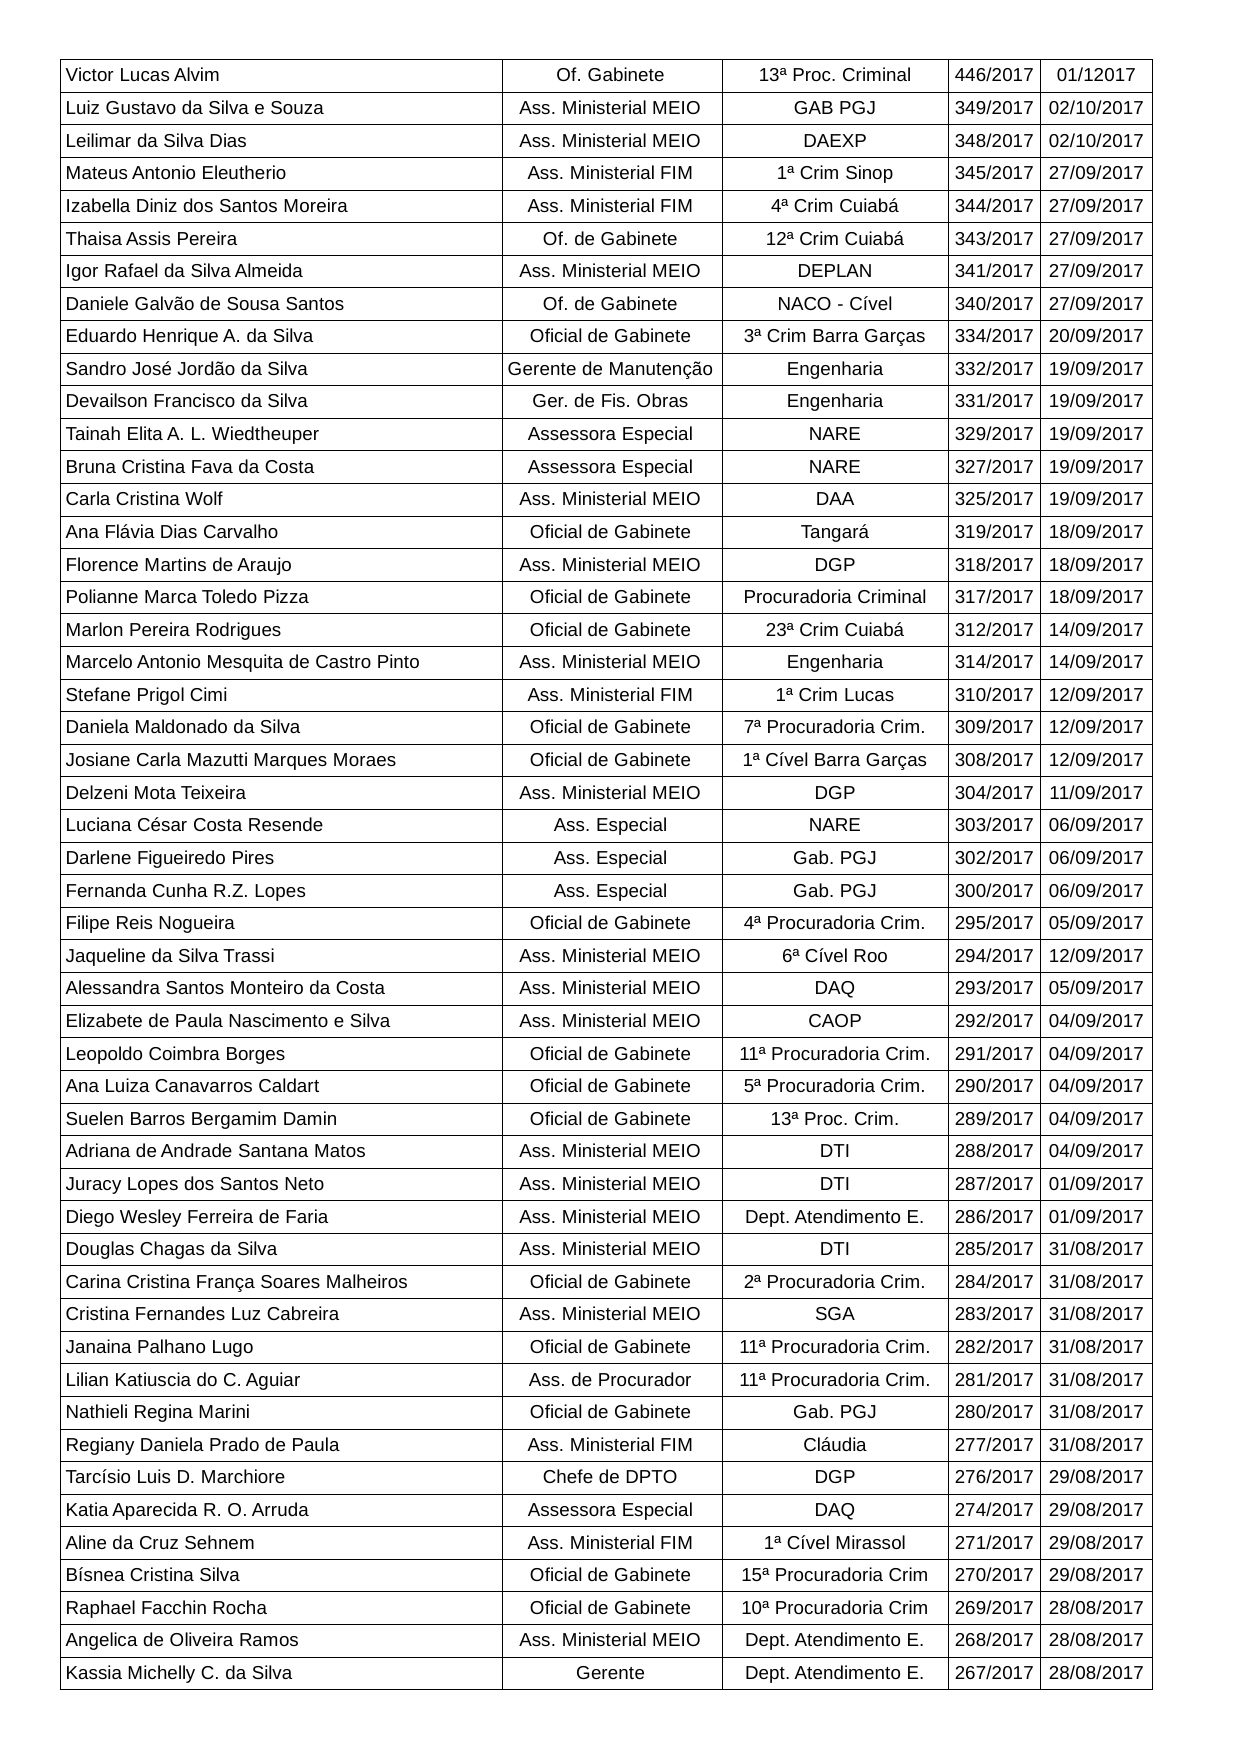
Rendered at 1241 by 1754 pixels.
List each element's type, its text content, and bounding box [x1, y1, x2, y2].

table_cell 27/09/2017 [1041, 191, 1152, 222]
table_cell 02/10/2017 [1041, 125, 1152, 157]
table_cell DGP [723, 1462, 948, 1494]
table_cell Ass. Ministerial MEIO [503, 256, 722, 287]
table_cell Oficial de Gabinete [503, 1038, 722, 1070]
table_cell Gerente [503, 1658, 722, 1689]
table_cell Gab. PGJ [723, 875, 948, 907]
table_cell 31/08/2017 [1041, 1266, 1152, 1298]
table_cell 294/2017 [949, 940, 1040, 972]
table_cell Eduardo Henrique A. da Silva [61, 321, 502, 352]
table_cell Ass. Ministerial MEIO [503, 1201, 722, 1233]
table_cell Oficial de Gabinete [503, 582, 722, 613]
table_cell NACO - Cível [723, 288, 948, 320]
table_cell 28/08/2017 [1041, 1658, 1152, 1689]
table_cell 340/2017 [949, 288, 1040, 320]
table_cell 11/09/2017 [1041, 777, 1152, 809]
table_cell 04/09/2017 [1041, 1136, 1152, 1168]
table_cell Kassia Michelly C. da Silva [61, 1658, 502, 1689]
table_cell Cristina Fernandes Luz Cabreira [61, 1299, 502, 1331]
table_cell 6ª Cível Roo [723, 940, 948, 972]
table_cell Dept. Atendimento E. [723, 1625, 948, 1657]
table_header 13ª Proc. Criminal [723, 60, 948, 92]
table_cell Ass. Ministerial MEIO [503, 125, 722, 157]
table_cell Oficial de Gabinete [503, 745, 722, 776]
table_cell 13ª Proc. Crim. [723, 1104, 948, 1135]
table_cell 287/2017 [949, 1169, 1040, 1200]
table_cell 280/2017 [949, 1397, 1040, 1428]
table_cell 276/2017 [949, 1462, 1040, 1494]
table_cell Dept. Atendimento E. [723, 1658, 948, 1689]
table_cell Ass. Ministerial MEIO [503, 1136, 722, 1168]
table_cell 1ª Crim Sinop [723, 158, 948, 189]
table_cell Luiz Gustavo da Silva e Souza [61, 93, 502, 124]
table_cell 12/09/2017 [1041, 680, 1152, 711]
table_cell 4ª Procuradoria Crim. [723, 908, 948, 939]
table_cell Raphael Facchin Rocha [61, 1592, 502, 1624]
table_cell 291/2017 [949, 1038, 1040, 1070]
table_cell 282/2017 [949, 1332, 1040, 1363]
table_cell Izabella Diniz dos Santos Moreira [61, 191, 502, 222]
table_cell Aline da Cruz Sehnem [61, 1527, 502, 1559]
table_cell 12ª Crim Cuiabá [723, 223, 948, 255]
table_cell Cláudia [723, 1430, 948, 1461]
table_cell Oficial de Gabinete [503, 517, 722, 548]
table_cell Elizabete de Paula Nascimento e Silva [61, 1006, 502, 1037]
table_cell 349/2017 [949, 93, 1040, 124]
table_cell Ass. Ministerial FIM [503, 191, 722, 222]
table_header Of. Gabinete [503, 60, 722, 92]
table_cell Oficial de Gabinete [503, 1332, 722, 1363]
table_cell Sandro José Jordão da Silva [61, 354, 502, 385]
table_cell Lilian Katiuscia do C. Aguiar [61, 1364, 502, 1396]
table_cell 15ª Procuradoria Crim [723, 1560, 948, 1591]
table_cell Daniele Galvão de Sousa Santos [61, 288, 502, 320]
table_cell 2ª Procuradoria Crim. [723, 1266, 948, 1298]
table_cell Ass. Ministerial MEIO [503, 1299, 722, 1331]
table_cell DAQ [723, 1495, 948, 1526]
table_cell 20/09/2017 [1041, 321, 1152, 352]
table_header Victor Lucas Alvim [61, 60, 502, 92]
table_cell Bruna Cristina Fava da Costa [61, 451, 502, 483]
table_cell 314/2017 [949, 647, 1040, 678]
table_cell 325/2017 [949, 484, 1040, 516]
table_cell 304/2017 [949, 777, 1040, 809]
table_cell Ass. Ministerial MEIO [503, 940, 722, 972]
table_cell 04/09/2017 [1041, 1071, 1152, 1102]
table_cell 284/2017 [949, 1266, 1040, 1298]
table_cell 31/08/2017 [1041, 1234, 1152, 1265]
table_cell Oficial de Gabinete [503, 1104, 722, 1135]
table_cell Ass. Ministerial FIM [503, 1527, 722, 1559]
table_cell Angelica de Oliveira Ramos [61, 1625, 502, 1657]
table_cell Assessora Especial [503, 1495, 722, 1526]
table_cell Oficial de Gabinete [503, 321, 722, 352]
table_cell 1ª Cível Barra Garças [723, 745, 948, 776]
table_cell 332/2017 [949, 354, 1040, 385]
table_cell Assessora Especial [503, 419, 722, 450]
table_cell 10ª Procuradoria Crim [723, 1592, 948, 1624]
table_cell Stefane Prigol Cimi [61, 680, 502, 711]
table_cell Juracy Lopes dos Santos Neto [61, 1169, 502, 1200]
table_cell 277/2017 [949, 1430, 1040, 1461]
table_cell 5ª Procuradoria Crim. [723, 1071, 948, 1102]
table_cell 285/2017 [949, 1234, 1040, 1265]
table_cell Ass. Ministerial FIM [503, 1430, 722, 1461]
table_cell 312/2017 [949, 614, 1040, 646]
table_cell Oficial de Gabinete [503, 1071, 722, 1102]
table_cell 18/09/2017 [1041, 582, 1152, 613]
table_cell Polianne Marca Toledo Pizza [61, 582, 502, 613]
table_cell 31/08/2017 [1041, 1364, 1152, 1396]
table_cell Diego Wesley Ferreira de Faria [61, 1201, 502, 1233]
table_cell 28/08/2017 [1041, 1625, 1152, 1657]
table_cell 31/08/2017 [1041, 1332, 1152, 1363]
table_cell Ass. Ministerial MEIO [503, 777, 722, 809]
table_cell Ass. Ministerial MEIO [503, 647, 722, 678]
table_cell 11ª Procuradoria Crim. [723, 1038, 948, 1070]
table_cell 01/09/2017 [1041, 1201, 1152, 1233]
table_header 446/2017 [949, 60, 1040, 92]
table_cell Leopoldo Coimbra Borges [61, 1038, 502, 1070]
table_cell 341/2017 [949, 256, 1040, 287]
table_cell Chefe de DPTO [503, 1462, 722, 1494]
table_cell Mateus Antonio Eleutherio [61, 158, 502, 189]
table_cell 19/09/2017 [1041, 386, 1152, 418]
table_cell SGA [723, 1299, 948, 1331]
table_cell 310/2017 [949, 680, 1040, 711]
table_cell Ger. de Fis. Obras [503, 386, 722, 418]
table_cell 317/2017 [949, 582, 1040, 613]
table_cell 1ª Crim Lucas [723, 680, 948, 711]
table_cell Nathieli Regina Marini [61, 1397, 502, 1428]
table_cell DAA [723, 484, 948, 516]
table_cell 29/08/2017 [1041, 1527, 1152, 1559]
table_cell 295/2017 [949, 908, 1040, 939]
table_cell Igor Rafael da Silva Almeida [61, 256, 502, 287]
table_cell 274/2017 [949, 1495, 1040, 1526]
table_cell Josiane Carla Mazutti Marques Moraes [61, 745, 502, 776]
table_cell 06/09/2017 [1041, 843, 1152, 874]
table_cell 334/2017 [949, 321, 1040, 352]
table_cell Engenharia [723, 386, 948, 418]
table_cell 01/09/2017 [1041, 1169, 1152, 1200]
table_cell 31/08/2017 [1041, 1397, 1152, 1428]
table_cell 283/2017 [949, 1299, 1040, 1331]
table_cell 12/09/2017 [1041, 745, 1152, 776]
table_cell Devailson Francisco da Silva [61, 386, 502, 418]
table_cell 309/2017 [949, 712, 1040, 744]
table_cell Marlon Pereira Rodrigues [61, 614, 502, 646]
table_cell Engenharia [723, 354, 948, 385]
table_cell Daniela Maldonado da Silva [61, 712, 502, 744]
table_cell Procuradoria Criminal [723, 582, 948, 613]
table_cell 04/09/2017 [1041, 1104, 1152, 1135]
table_cell 28/08/2017 [1041, 1592, 1152, 1624]
table_cell 05/09/2017 [1041, 973, 1152, 1004]
table_cell 288/2017 [949, 1136, 1040, 1168]
table_cell 270/2017 [949, 1560, 1040, 1591]
table_cell Tainah Elita A. L. Wiedtheuper [61, 419, 502, 450]
table_cell Gab. PGJ [723, 843, 948, 874]
table_cell Luciana César Costa Resende [61, 810, 502, 842]
table_cell Bísnea Cristina Silva [61, 1560, 502, 1591]
table_cell Oficial de Gabinete [503, 1560, 722, 1591]
table_cell 329/2017 [949, 419, 1040, 450]
table_cell 3ª Crim Barra Garças [723, 321, 948, 352]
table_cell Ass. de Procurador [503, 1364, 722, 1396]
table_cell Ass. Ministerial MEIO [503, 93, 722, 124]
table_cell CAOP [723, 1006, 948, 1037]
table_cell NARE [723, 451, 948, 483]
table_cell 12/09/2017 [1041, 940, 1152, 972]
table_cell Of. de Gabinete [503, 223, 722, 255]
table_cell DTI [723, 1169, 948, 1200]
table_cell Janaina Palhano Lugo [61, 1332, 502, 1363]
table_cell NARE [723, 810, 948, 842]
table_cell 319/2017 [949, 517, 1040, 548]
table_cell Douglas Chagas da Silva [61, 1234, 502, 1265]
table_cell 18/09/2017 [1041, 517, 1152, 548]
table_cell 19/09/2017 [1041, 354, 1152, 385]
table_cell 267/2017 [949, 1658, 1040, 1689]
table_cell Carla Cristina Wolf [61, 484, 502, 516]
table_cell 318/2017 [949, 549, 1040, 581]
table_cell 27/09/2017 [1041, 223, 1152, 255]
table_cell Ana Luiza Canavarros Caldart [61, 1071, 502, 1102]
table_cell Oficial de Gabinete [503, 908, 722, 939]
table_cell 19/09/2017 [1041, 451, 1152, 483]
table_cell Delzeni Mota Teixeira [61, 777, 502, 809]
table_header 01/12017 [1041, 60, 1152, 92]
table_cell 31/08/2017 [1041, 1299, 1152, 1331]
table_cell Ass. Ministerial MEIO [503, 1234, 722, 1265]
table_cell 05/09/2017 [1041, 908, 1152, 939]
table_cell 1ª Cível Mirassol [723, 1527, 948, 1559]
table_cell 19/09/2017 [1041, 419, 1152, 450]
table_cell DGP [723, 777, 948, 809]
table_cell Katia Aparecida R. O. Arruda [61, 1495, 502, 1526]
table_cell 02/10/2017 [1041, 93, 1152, 124]
table_cell 281/2017 [949, 1364, 1040, 1396]
table_cell 308/2017 [949, 745, 1040, 776]
table_cell 286/2017 [949, 1201, 1040, 1233]
table_cell 302/2017 [949, 843, 1040, 874]
table_cell GAB PGJ [723, 93, 948, 124]
table_cell DTI [723, 1136, 948, 1168]
table_cell 06/09/2017 [1041, 810, 1152, 842]
table_cell 268/2017 [949, 1625, 1040, 1657]
table_cell 303/2017 [949, 810, 1040, 842]
table_cell 269/2017 [949, 1592, 1040, 1624]
table_cell 11ª Procuradoria Crim. [723, 1364, 948, 1396]
table_cell Ass. Ministerial FIM [503, 158, 722, 189]
table_cell NARE [723, 419, 948, 450]
table_cell 300/2017 [949, 875, 1040, 907]
table_cell 290/2017 [949, 1071, 1040, 1102]
table_cell Tangará [723, 517, 948, 548]
table_cell DAQ [723, 973, 948, 1004]
table_cell Ana Flávia Dias Carvalho [61, 517, 502, 548]
table_cell DGP [723, 549, 948, 581]
table_cell 29/08/2017 [1041, 1560, 1152, 1591]
table_cell Oficial de Gabinete [503, 1592, 722, 1624]
table_cell Leilimar da Silva Dias [61, 125, 502, 157]
table_cell Oficial de Gabinete [503, 1266, 722, 1298]
table_cell Ass. Especial [503, 875, 722, 907]
table_cell Fernanda Cunha R.Z. Lopes [61, 875, 502, 907]
table_cell 343/2017 [949, 223, 1040, 255]
table_cell Gerente de Manutenção [503, 354, 722, 385]
table_cell 293/2017 [949, 973, 1040, 1004]
table_cell 348/2017 [949, 125, 1040, 157]
table_cell 271/2017 [949, 1527, 1040, 1559]
table_cell 31/08/2017 [1041, 1430, 1152, 1461]
table_cell DAEXP [723, 125, 948, 157]
table_cell Ass. Especial [503, 843, 722, 874]
table_cell Oficial de Gabinete [503, 614, 722, 646]
table_cell Darlene Figueiredo Pires [61, 843, 502, 874]
table_cell 14/09/2017 [1041, 647, 1152, 678]
table_cell Ass. Ministerial MEIO [503, 549, 722, 581]
table_cell 19/09/2017 [1041, 484, 1152, 516]
table_cell Oficial de Gabinete [503, 1397, 722, 1428]
table_cell Florence Martins de Araujo [61, 549, 502, 581]
table_cell 289/2017 [949, 1104, 1040, 1135]
table_cell DEPLAN [723, 256, 948, 287]
table_cell DTI [723, 1234, 948, 1265]
table_cell Marcelo Antonio Mesquita de Castro Pinto [61, 647, 502, 678]
table_cell Dept. Atendimento E. [723, 1201, 948, 1233]
table_cell 18/09/2017 [1041, 549, 1152, 581]
table_cell Regiany Daniela Prado de Paula [61, 1430, 502, 1461]
table_cell Thaisa Assis Pereira [61, 223, 502, 255]
table_cell 27/09/2017 [1041, 256, 1152, 287]
table_cell Adriana de Andrade Santana Matos [61, 1136, 502, 1168]
table_cell 14/09/2017 [1041, 614, 1152, 646]
table_cell Oficial de Gabinete [503, 712, 722, 744]
table_cell Assessora Especial [503, 451, 722, 483]
table_cell 23ª Crim Cuiabá [723, 614, 948, 646]
table_cell 331/2017 [949, 386, 1040, 418]
table_cell Tarcísio Luis D. Marchiore [61, 1462, 502, 1494]
table_cell 344/2017 [949, 191, 1040, 222]
table_cell Alessandra Santos Monteiro da Costa [61, 973, 502, 1004]
table_cell 06/09/2017 [1041, 875, 1152, 907]
table_cell 327/2017 [949, 451, 1040, 483]
table_cell 345/2017 [949, 158, 1040, 189]
table_cell 29/08/2017 [1041, 1462, 1152, 1494]
table_cell 7ª Procuradoria Crim. [723, 712, 948, 744]
table_cell Ass. Ministerial MEIO [503, 1006, 722, 1037]
table_cell 27/09/2017 [1041, 158, 1152, 189]
table_cell Jaqueline da Silva Trassi [61, 940, 502, 972]
table_cell 29/08/2017 [1041, 1495, 1152, 1526]
table_cell Carina Cristina França Soares Malheiros [61, 1266, 502, 1298]
table_cell Ass. Ministerial MEIO [503, 1625, 722, 1657]
table_cell Ass. Ministerial MEIO [503, 1169, 722, 1200]
table_cell 04/09/2017 [1041, 1038, 1152, 1070]
table_cell Ass. Especial [503, 810, 722, 842]
table_cell 292/2017 [949, 1006, 1040, 1037]
table_cell Suelen Barros Bergamim Damin [61, 1104, 502, 1135]
table_cell 04/09/2017 [1041, 1006, 1152, 1037]
table_cell Ass. Ministerial MEIO [503, 484, 722, 516]
table_cell 12/09/2017 [1041, 712, 1152, 744]
table_cell Ass. Ministerial FIM [503, 680, 722, 711]
table_cell 27/09/2017 [1041, 288, 1152, 320]
table_cell Engenharia [723, 647, 948, 678]
table_cell Filipe Reis Nogueira [61, 908, 502, 939]
table_cell Ass. Ministerial MEIO [503, 973, 722, 1004]
table_cell Gab. PGJ [723, 1397, 948, 1428]
table_cell 4ª Crim Cuiabá [723, 191, 948, 222]
table_cell Of. de Gabinete [503, 288, 722, 320]
table_cell 11ª Procuradoria Crim. [723, 1332, 948, 1363]
